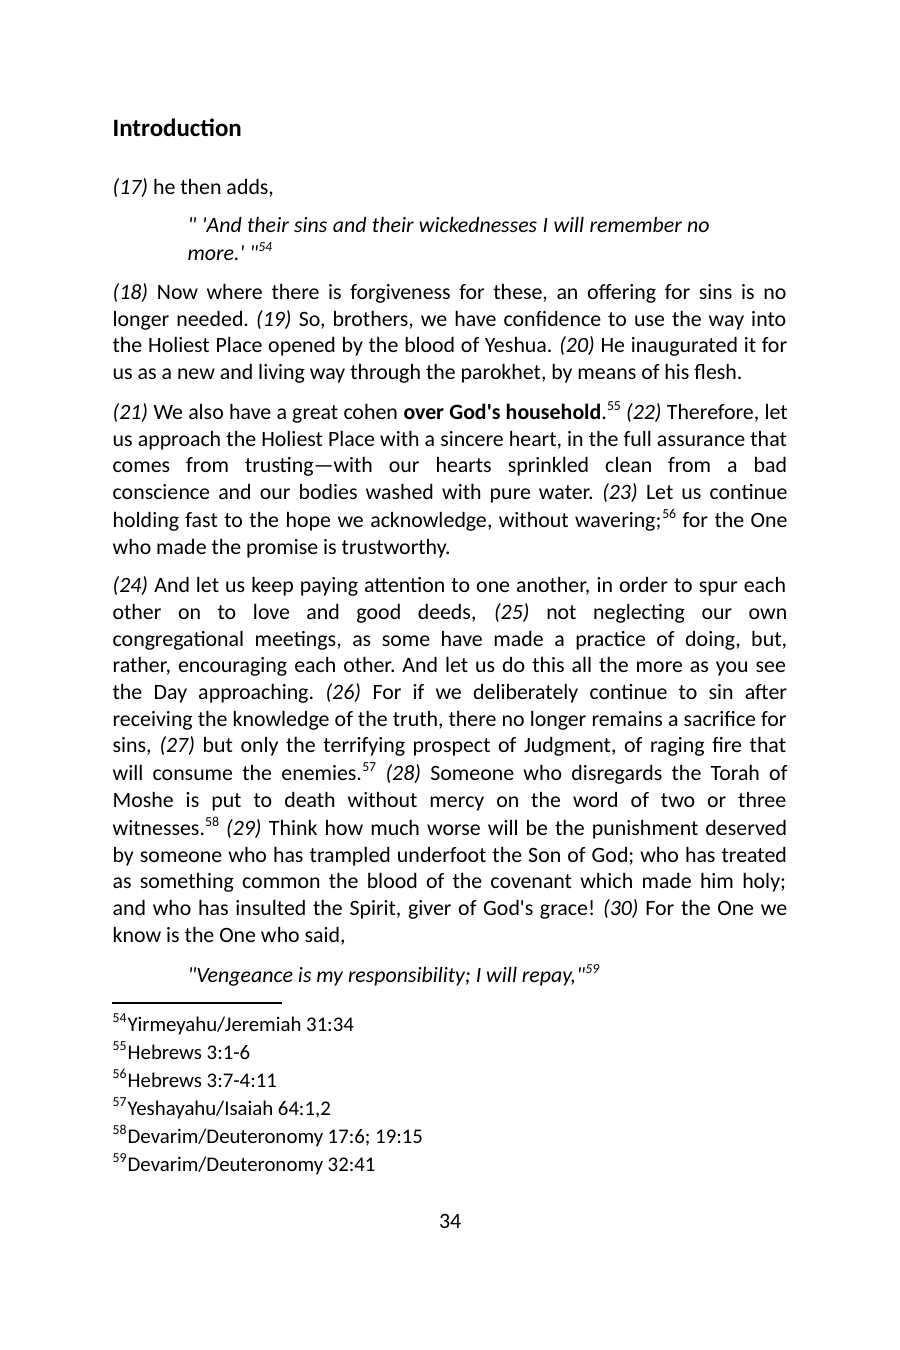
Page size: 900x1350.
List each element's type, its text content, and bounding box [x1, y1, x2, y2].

text Yeshayahu/Isaiah 64:1,2 [112, 1093, 787, 1121]
text (24) And let us keep paying attention to one another, in order to spur each other on to love and good deeds, (25) not neglecting our own congregational meetings, as some have made a practice of doing, but, rather, encouraging each other. And let us do this all the more as you see the Day approaching. (26) For if we deliberately continue to sin after receiving the knowledge of the truth, there no longer remains a sacrifice for sins, (27) but only the terrifying prospect of Judgment, of raging fire that will consume the enemies. (28) Someone who disregards the Torah of Moshe is put to death without mercy on the word of two or three witnesses. (29) Think how much worse will be the punishment deserved by someone who has trampled underfoot the Son of God; who has treated as something common the blood of the covenant which made him holy; and who has insulted the Spirit, giver of God's grace! (30) For the One we know is the One who said, [112, 572, 787, 948]
text Devarim/Deuteronomy 32:41 [112, 1149, 787, 1177]
text Yirmeyahu/Jeremiah 31:34 [112, 1009, 787, 1037]
text (21) We also have a great cohen over God's household. (22) Therefore, let us approach the Holiest Place with a sincere heart, in the full assurance that comes from trusting—with our hearts sprinkled clean from a bad conscience and our bodies washed with pure water. (23) Let us continue holding fast to the hope we acknowledge, without wavering; for the One who made the promise is trustworthy. [112, 397, 787, 560]
text Hebrews 3:1-6 [112, 1037, 787, 1065]
text (18) Now where there is forgiveness for these, an offering for sins is no longer needed. (19) So, brothers, we have confidence to use the way into the Holiest Place opened by the blood of Yeshua. (20) He inaugurated it for us as a new and living way through the parokhet, by means of his flesh. [112, 278, 787, 385]
text Devarim/Deuteronomy 17:6; 19:15 [112, 1121, 787, 1149]
text (17) he then adds, [112, 173, 787, 200]
text Hebrews 3:7-4:11 [112, 1065, 787, 1093]
text " 'And their sins and their wickednesses I will remember no more.' " [187, 212, 712, 266]
text "Vengeance is my responsibility; I will repay," [187, 960, 712, 988]
